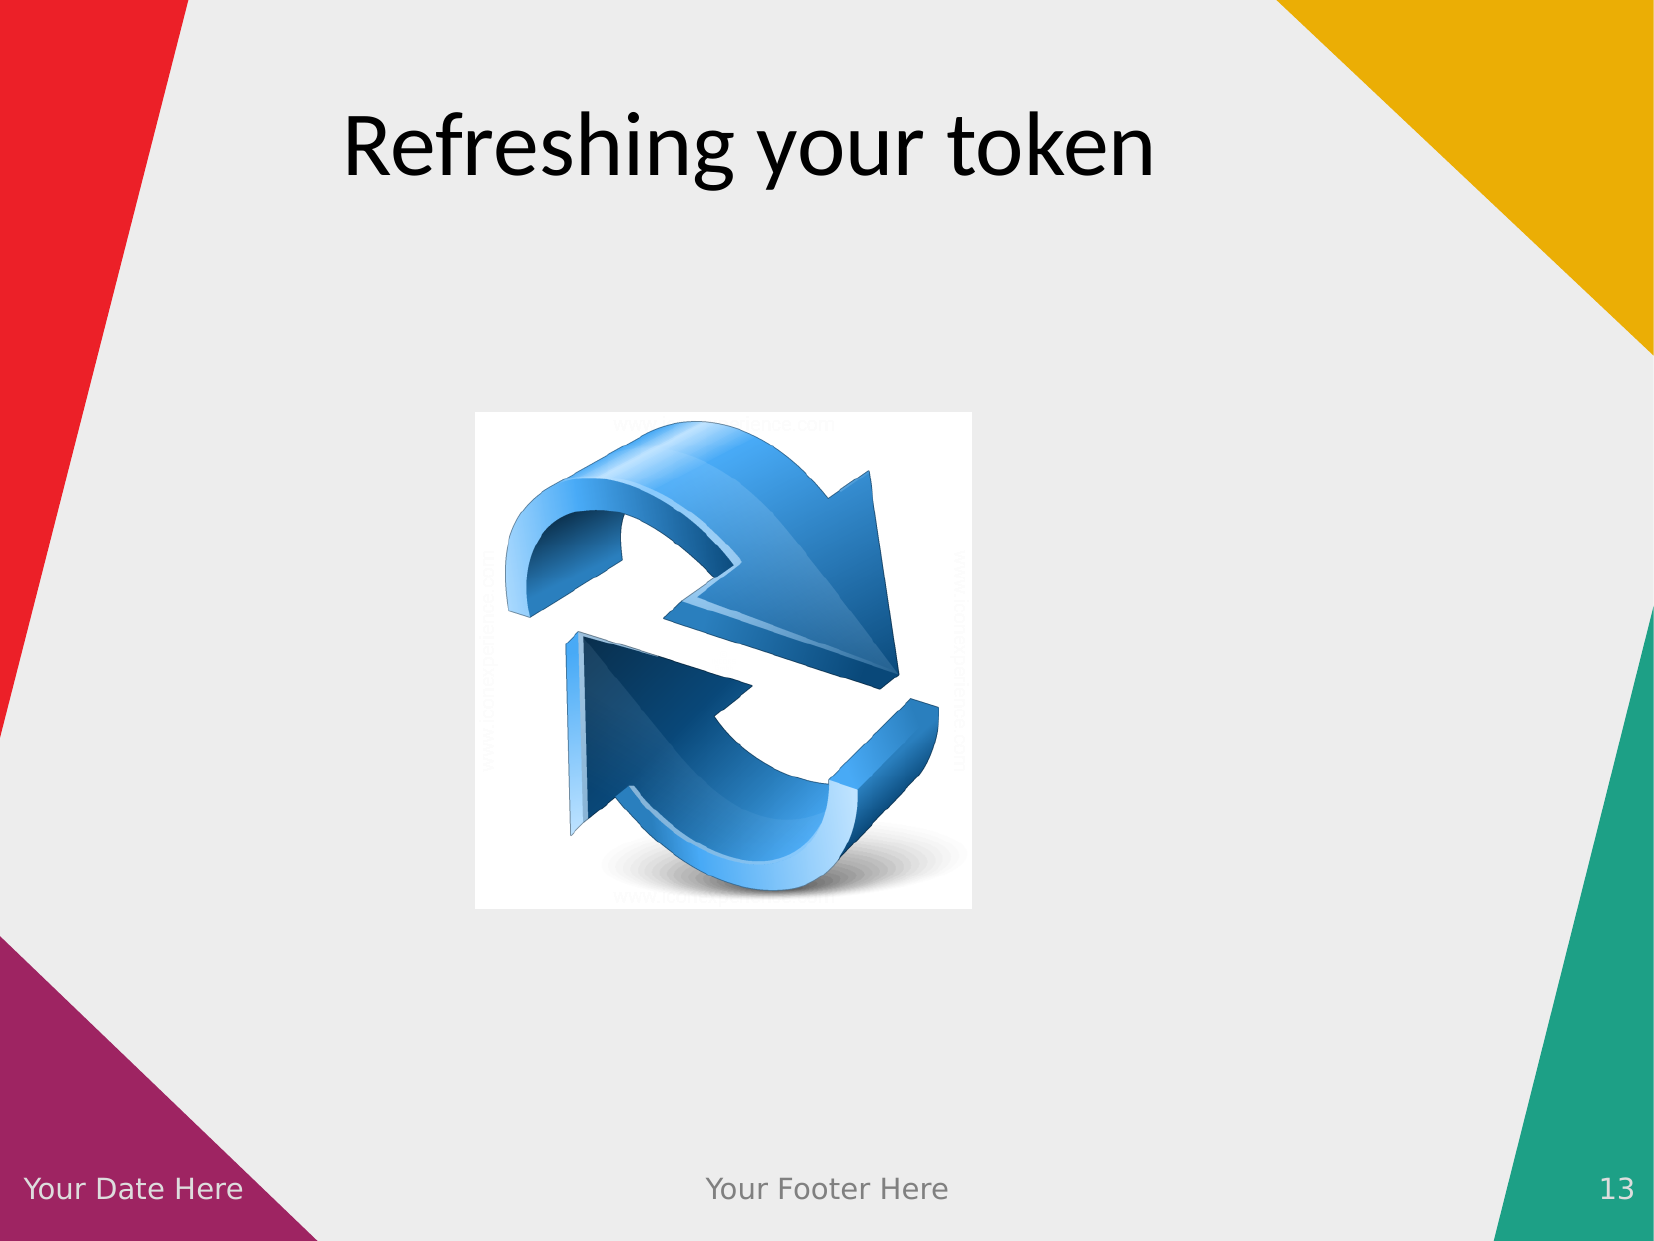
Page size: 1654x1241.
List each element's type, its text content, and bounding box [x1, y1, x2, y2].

picture [475, 412, 972, 909]
title Refreshing your token [75, 45, 1426, 233]
